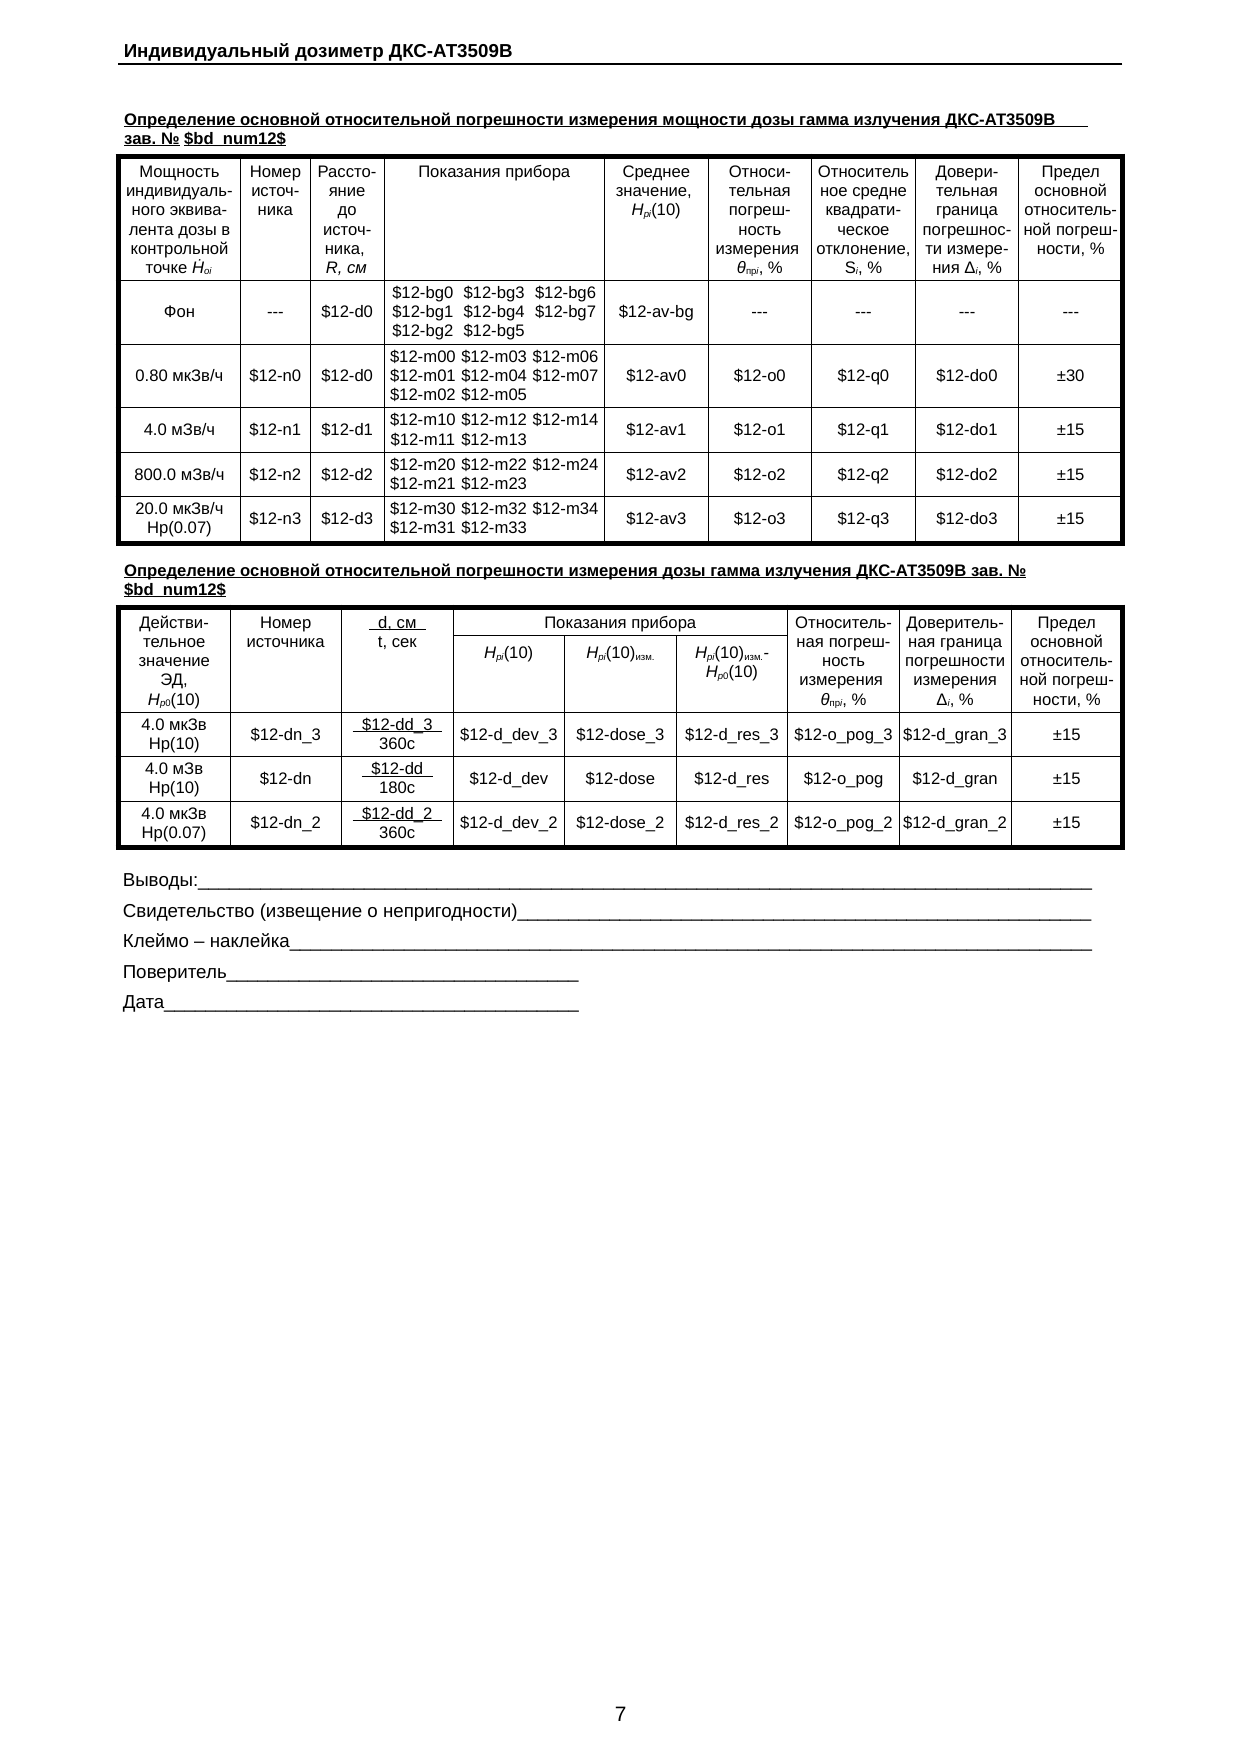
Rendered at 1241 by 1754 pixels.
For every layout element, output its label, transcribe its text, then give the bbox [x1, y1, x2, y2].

table_cell Номер источника [231, 610, 341, 712]
table_cell ±15 [1019, 497, 1120, 541]
table_cell Номер источ-ника [241, 159, 310, 280]
table_cell $12-dd 180c [342, 757, 453, 801]
table_cell d, см t, сек [342, 610, 453, 712]
table_cell 4.0 мкЗв Hp(10) [121, 713, 230, 756]
table_cell Фон [121, 281, 240, 343]
table_cell ±15 [1012, 757, 1120, 801]
table_cell ±30 [1019, 345, 1120, 407]
table_cell ±15 [1012, 713, 1120, 756]
table_cell $12-q3 [812, 497, 915, 541]
table_cell $12-dose_2 [565, 802, 676, 845]
table_cell Дата [118, 987, 1122, 1017]
table_cell $12-q0 [812, 345, 915, 407]
table_cell --- [916, 281, 1018, 343]
table_cell $12-o2 [709, 453, 811, 496]
table_cell --- [241, 281, 310, 343]
table_cell --- [812, 281, 915, 343]
table_cell Предел основной относитель-ной погреш-ности, % [1019, 159, 1120, 280]
table_cell Рассто-яние до источ-ника, R, см [311, 159, 384, 280]
table_cell $12-d_res [677, 757, 787, 801]
table_cell Относительное средне квадрати-ческое отклонение, Si, % [812, 159, 915, 280]
table_cell Показания прибора [454, 610, 787, 635]
table_cell 4.0 мкЗв Hp(0.07) [121, 802, 230, 845]
table_cell $12-o_pog_3 [788, 713, 899, 756]
table_cell $12-q1 [812, 408, 915, 452]
table_header Определение основной относительной погрешности измерения мощности дозы гамма излучения ДКС-АТ3509B зав. № $bd_num12$ [118, 95, 1122, 153]
table_cell $12-av0 [605, 345, 708, 407]
table_cell $12-m10 $12-m11 $12-m12 $12-m13 $12-m14 [385, 408, 604, 452]
table_cell $12-m30 $12-m31 $12-m32 $12-m33 $12-m34 [385, 497, 604, 541]
table_cell $12-dd_3 360c [342, 713, 453, 756]
table_cell $12-n1 [241, 408, 310, 452]
table_cell $12-d_dev_2 [454, 802, 564, 845]
table_cell 0.80 мкЗв/ч [121, 345, 240, 407]
table_cell Относи-тельная погреш-ность измерения θпрi, % [709, 159, 811, 280]
table_cell $12-n0 [241, 345, 310, 407]
table_cell 4.0 мЗв/ч [121, 408, 240, 452]
table_cell $12-dn_2 [231, 802, 341, 845]
table_cell $12-m00 $12-m01 $12-m02 $12-m03 $12-m04 $12-m05 $12-m06 $12-m07 [385, 345, 604, 407]
table_cell $12-do2 [916, 453, 1018, 496]
table_cell --- [1019, 281, 1120, 343]
table_cell Довери-тельная граница погрешнос-ти измере-ния Δi, % [916, 159, 1018, 280]
table_cell $12-n3 [241, 497, 310, 541]
table_cell $12-do1 [916, 408, 1018, 452]
table_cell Действи-тельное значение ЭД, Hp0(10) [121, 610, 230, 712]
table_cell $12-d1 [311, 408, 384, 452]
table_cell $12-n2 [241, 453, 310, 496]
table_cell Мощность индивидуаль-ного эквива-лента дозы в контрольной точке Ḣoi [121, 159, 240, 280]
table_cell $12-av1 [605, 408, 708, 452]
table_cell $12-av2 [605, 453, 708, 496]
table_cell Показания прибора [385, 159, 604, 280]
table_cell $12-o_pog_2 [788, 802, 899, 845]
table_cell Поверитель [118, 956, 1122, 987]
table_cell $12-av3 [605, 497, 708, 541]
table_cell $12-o0 [709, 345, 811, 407]
table_cell Среднее значение, Hpi(10) [605, 159, 708, 280]
table_cell Свидетельство (извещение о непригодности) [118, 895, 1122, 926]
table_cell 800.0 мЗв/ч [121, 453, 240, 496]
table_cell $12-av-bg [605, 281, 708, 343]
table_header Выводы: [118, 865, 1122, 895]
table_cell $12-dose [565, 757, 676, 801]
table_cell $12-d_res_3 [677, 713, 787, 756]
table_cell ±15 [1012, 802, 1120, 845]
table_cell $12-o_pog [788, 757, 899, 801]
table_cell Предел основной относитель-ной погреш-ности, % [1012, 610, 1120, 712]
table_cell $12-do3 [916, 497, 1018, 541]
table_cell --- [709, 281, 811, 343]
table_cell 4.0 мЗв Hp(10) [121, 757, 230, 801]
table_cell $12-d_gran [900, 757, 1011, 801]
table_cell $12-d0 [311, 345, 384, 407]
table_cell $12-m20 $12-m21 $12-m22 $12-m23 $12-m24 [385, 453, 604, 496]
table_cell ±15 [1019, 453, 1120, 496]
table_cell $12-dd_2 360c [342, 802, 453, 845]
table_cell Hpi(10)изм.-Hp0(10) [677, 636, 787, 712]
table_cell $12-d3 [311, 497, 384, 541]
table_cell $12-d_dev_3 [454, 713, 564, 756]
table_cell Относитель-ная погреш-ность измерения θпрi, % [788, 610, 899, 712]
table_cell $12-d0 [311, 281, 384, 343]
table_cell $12-d_dev [454, 757, 564, 801]
table_cell $12-dn_3 [231, 713, 341, 756]
table_cell $12-o3 [709, 497, 811, 541]
table_cell Hpi(10) [454, 636, 564, 712]
table_cell $12-dn [231, 757, 341, 801]
table_cell Hpi(10)изм. [565, 636, 676, 712]
table_cell $12-q2 [812, 453, 915, 496]
table_header Определение основной относительной погрешности измерения дозы гамма излучения ДКС-АТ3509B зав. № $bd_num12$ [118, 546, 1122, 604]
table_cell $12-d2 [311, 453, 384, 496]
table_cell ±15 [1019, 408, 1120, 452]
table_cell Клеймо – наклейка [118, 926, 1122, 956]
table_cell $12-d_res_2 [677, 802, 787, 845]
table_cell $12-d_gran_3 [900, 713, 1011, 756]
table_cell Доверитель-ная граница погрешности измерения Δi, % [900, 610, 1011, 712]
table_cell $12-d_gran_2 [900, 802, 1011, 845]
table_cell 20.0 мкЗв/ч Hp(0.07) [121, 497, 240, 541]
table_cell $12-do0 [916, 345, 1018, 407]
table_cell $12-bg0 $12-bg1 $12-bg2 $12-bg3 $12-bg4 $12-bg5 $12-bg6 $12-bg7 [385, 281, 604, 343]
table_cell $12-dose_3 [565, 713, 676, 756]
table_cell $12-o1 [709, 408, 811, 452]
